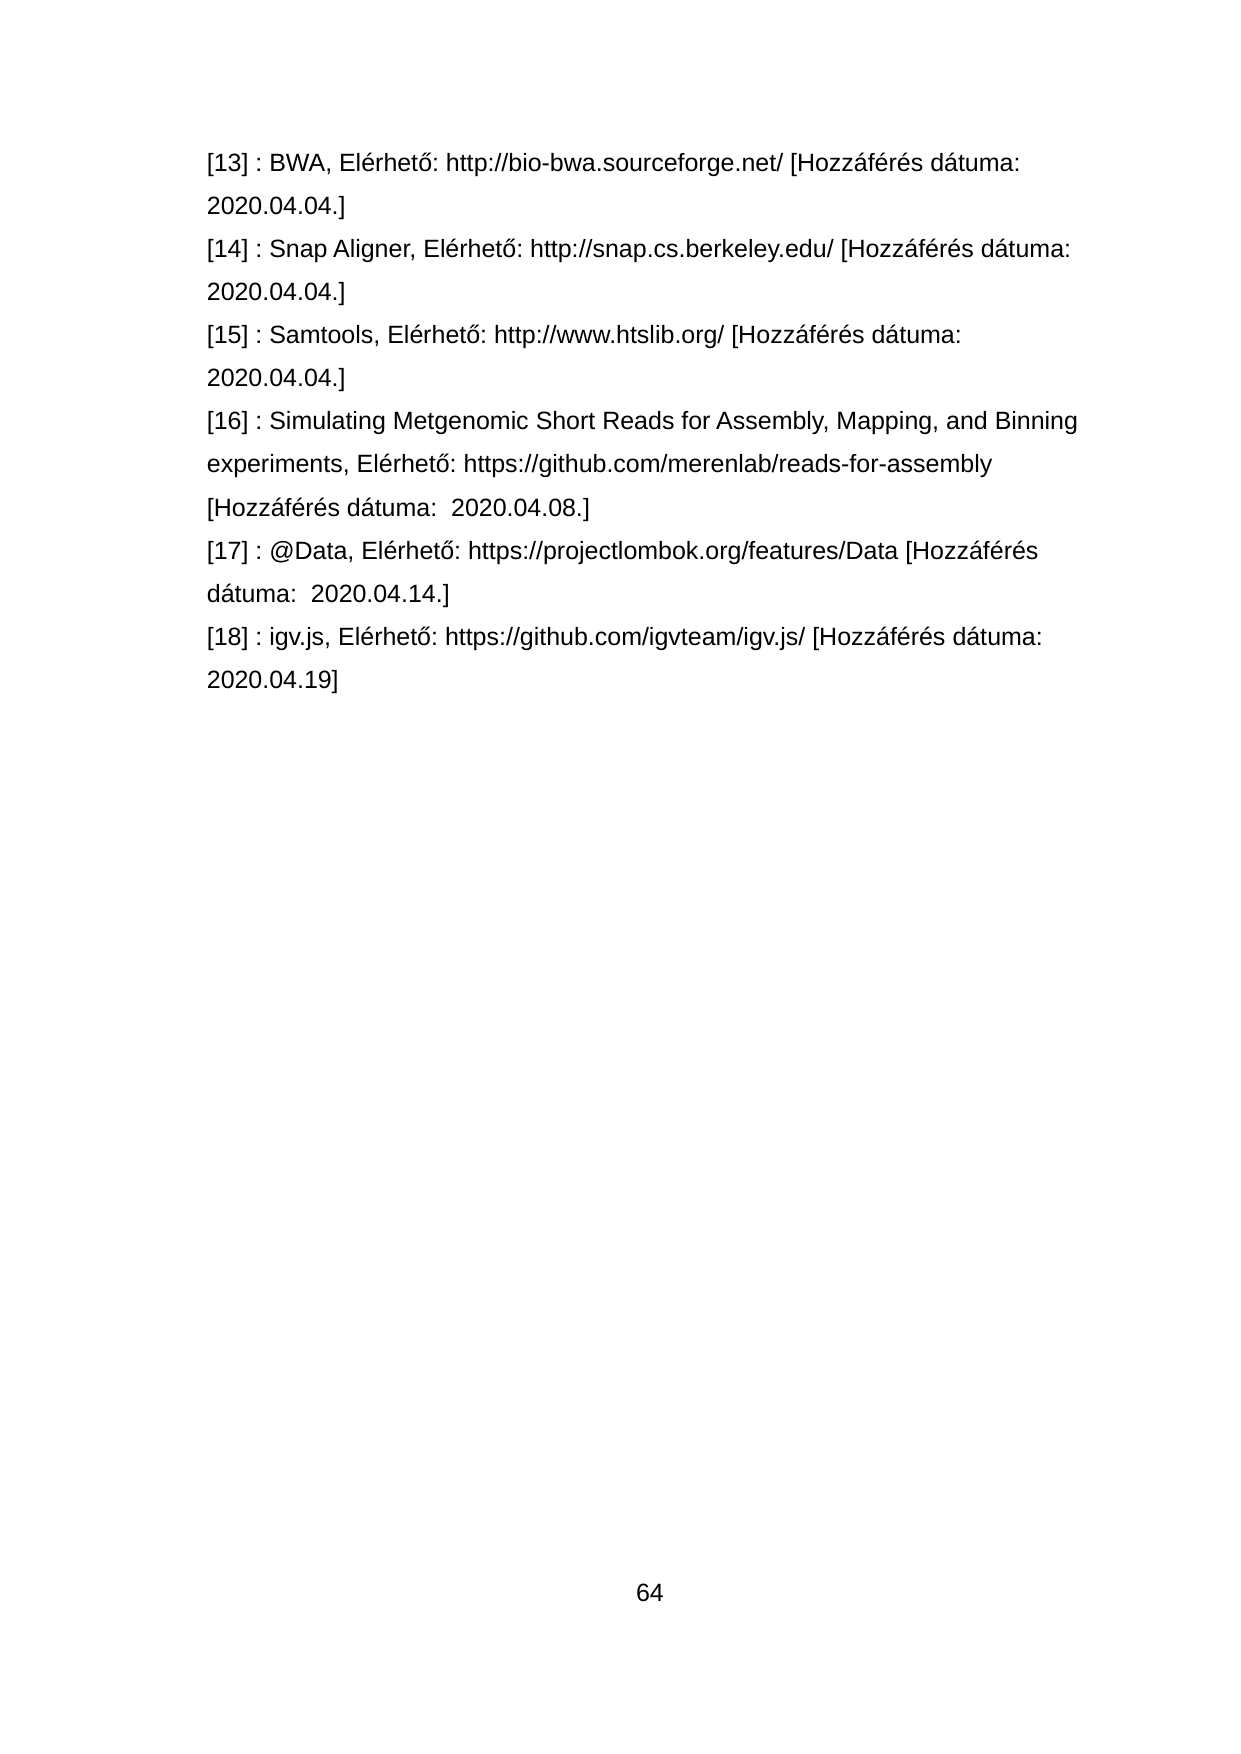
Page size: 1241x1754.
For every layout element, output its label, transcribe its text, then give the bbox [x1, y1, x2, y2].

text [15] : Samtools, Elérhető: http://www.htslib.org/ [Hozzáférés dátuma: 2020.04.04.] [207, 320, 1093, 392]
text [14] : Snap Aligner, Elérhető: http://snap.cs.berkeley.edu/ [Hozzáférés dátuma: 2020.04.04.] [207, 234, 1093, 306]
text [13] : BWA, Elérhető: http://bio-bwa.sourceforge.net/ [Hozzáférés dátuma: 2020.04.04.] [207, 148, 1093, 219]
text [16] : Simulating Metgenomic Short Reads for Assembly, Mapping, and Binning experiments, Elérhető: https://github.com/merenlab/reads-for-assembly [Hozzáférés dátuma: 2020.04.08.] [207, 406, 1093, 521]
text [18] : igv.js, Elérhető: https://github.com/igvteam/igv.js/ [Hozzáférés dátuma: 2020.04.19] [207, 622, 1093, 694]
text [17] : @Data, Elérhető: https://projectlombok.org/features/Data [Hozzáférés dátuma: 2020.04.14.] [207, 536, 1093, 608]
